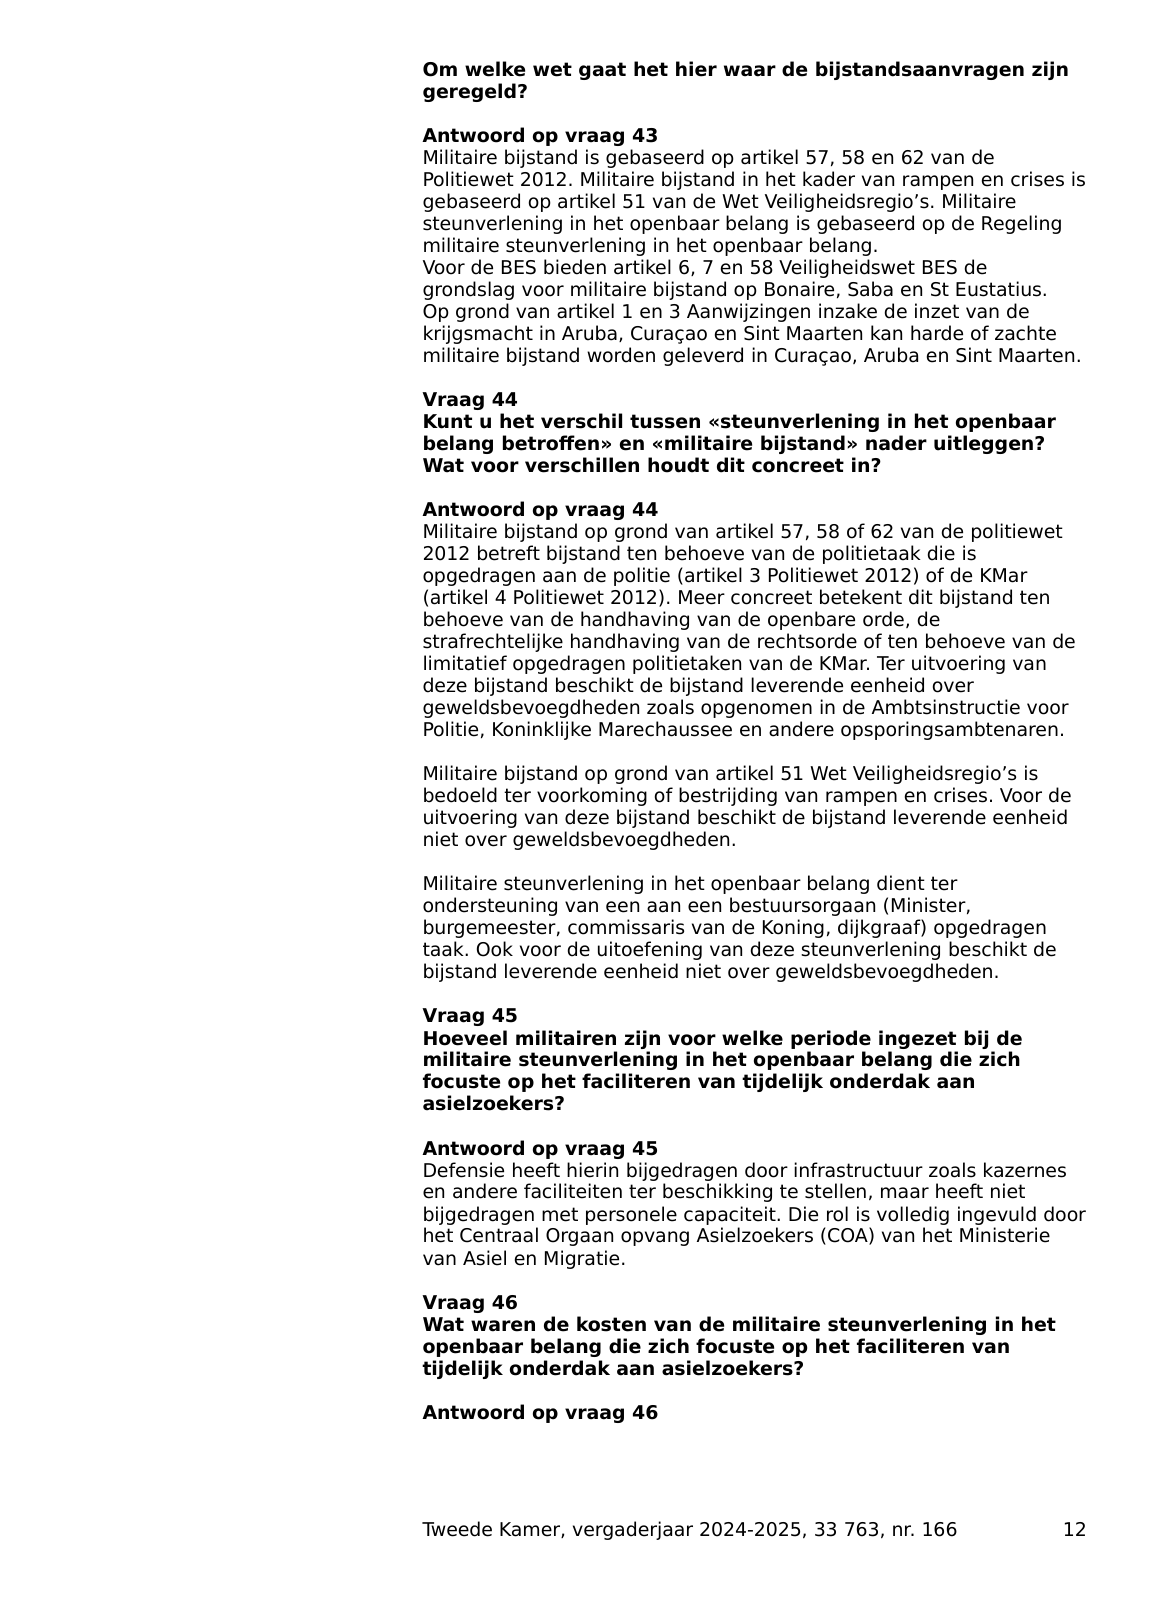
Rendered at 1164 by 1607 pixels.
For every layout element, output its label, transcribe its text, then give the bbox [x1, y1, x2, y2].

text Militaire bijstand op grond van artikel 51 Wet Veiligheidsregio’s is bedoeld ter voorkoming of bestrijding van rampen en crises. Voor de uitvoering van deze bijstand beschikt de bijstand leverende eenheid niet over geweldsbevoegdheden. [422, 763, 1087, 851]
text Kunt u het verschil tussen «steunverlening in het openbaar belang betroffen» en «militaire bijstand» nader uitleggen? Wat voor verschillen houdt dit concreet in? [422, 411, 1087, 477]
text Vraag 45 [422, 1005, 1087, 1027]
text Antwoord op vraag 46 [422, 1402, 1087, 1424]
text Wat waren de kosten van de militaire steunverlening in het openbaar belang die zich focuste op het faciliteren van tijdelijk onderdak aan asielzoekers? [422, 1313, 1087, 1379]
text Vraag 44 [422, 389, 1087, 411]
text Defensie heeft hierin bijgedragen door infrastructuur zoals kazernes en andere faciliteiten ter beschikking te stellen, maar heeft niet bijgedragen met personele capaciteit. Die rol is volledig ingevuld door het Centraal Orgaan opvang Asielzoekers (COA) van het Ministerie van Asiel en Migratie. [422, 1159, 1087, 1269]
text Militaire bijstand is gebaseerd op artikel 57, 58 en 62 van de Politiewet 2012. Militaire bijstand in het kader van rampen en crises is gebaseerd op artikel 51 van de Wet Veiligheidsregio’s. Militaire steunverlening in het openbaar belang is gebaseerd op de Regeling militaire steunverlening in het openbaar belang. [422, 147, 1087, 257]
text Vraag 46 [422, 1292, 1087, 1313]
text Militaire steunverlening in het openbaar belang dient ter ondersteuning van een aan een bestuursorgaan (Minister, burgemeester, commissaris van de Koning, dijkgraaf) opgedragen taak. Ook voor de uitoefening van deze steunverlening beschikt de bijstand leverende eenheid niet over geweldsbevoegdheden. [422, 873, 1087, 983]
text Om welke wet gaat het hier waar de bijstandsaanvragen zijn geregeld? [422, 59, 1087, 103]
text Op grond van artikel 1 en 3 Aanwijzingen inzake de inzet van de krijgsmacht in Aruba, Curaçao en Sint Maarten kan harde of zachte militaire bijstand worden geleverd in Curaçao, Aruba en Sint Maarten. [422, 301, 1087, 367]
text Voor de BES bieden artikel 6, 7 en 58 Veiligheidswet BES de grondslag voor militaire bijstand op Bonaire, Saba en St Eustatius. [422, 257, 1087, 301]
text Antwoord op vraag 45 [422, 1137, 1087, 1159]
text Hoeveel militairen zijn voor welke periode ingezet bij de militaire steunverlening in het openbaar belang die zich focuste op het faciliteren van tijdelijk onderdak aan asielzoekers? [422, 1027, 1087, 1115]
text Antwoord op vraag 43 [422, 125, 1087, 147]
text Militaire bijstand op grond van artikel 57, 58 of 62 van de politiewet 2012 betreft bijstand ten behoeve van de politietaak die is opgedragen aan de politie (artikel 3 Politiewet 2012) of de KMar (artikel 4 Politiewet 2012). Meer concreet betekent dit bijstand ten behoeve van de handhaving van de openbare orde, de strafrechtelijke handhaving van de rechtsorde of ten behoeve van de limitatief opgedragen politietaken van de KMar. Ter uitvoering van deze bijstand beschikt de bijstand leverende eenheid over geweldsbevoegdheden zoals opgenomen in de Ambtsinstructie voor Politie, Koninklijke Marechaussee en andere opsporingsambtenaren. [422, 521, 1087, 741]
text Antwoord op vraag 44 [422, 499, 1087, 521]
